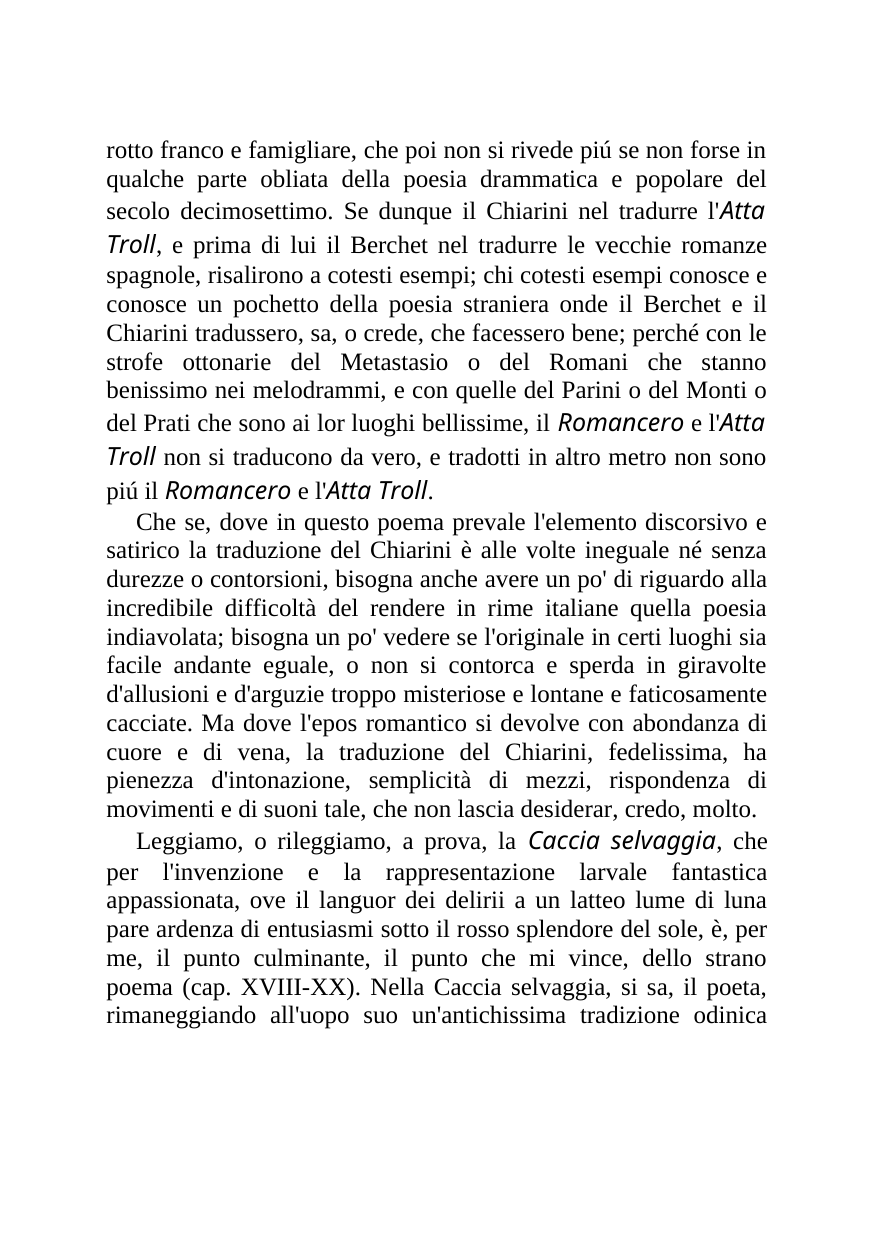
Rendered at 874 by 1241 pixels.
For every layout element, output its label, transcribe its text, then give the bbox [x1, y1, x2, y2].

text Che se, dove in questo poema prevale l'elemento discorsivo e satirico la traduzione del Chiarini è alle volte ineguale né senza durezze o contorsioni, bisogna anche avere un po' di riguardo alla incredibile difficoltà del rendere in rime italiane quella poesia indiavolata; bisogna un po' vedere se l'originale in certi luoghi sia facile andante eguale, o non si contorca e sperda in giravolte d'allusioni e d'arguzie troppo misteriose e lontane e faticosamente cacciate. Ma dove l'epos romantico si devolve con abondanza di cuore e di vena, la traduzione del Chiarini, fedelissima, ha pienezza d'intonazione, semplicità di mezzi, rispondenza di movimenti e di suoni tale, che non lascia desiderar, credo, molto. [106, 507, 768, 823]
text Leggiamo, o rileggiamo, a prova, la Caccia selvaggia, che per l'invenzione e la rappresentazione larvale fantastica appassionata, ove il languor dei delirii a un latteo lume di luna pare ardenza di entusiasmi sotto il rosso splendore del sole, è, per me, il punto culminante, il punto che mi vince, dello strano poema (cap. XVIII-XX). Nella Caccia selvaggia, si sa, il poeta, rimaneggiando all'uopo suo un'antichissima tradizione odinica [106, 823, 768, 1029]
text rotto franco e famigliare, che poi non si rivede piú se non forse in qualche parte obliata della poesia drammatica e popolare del secolo decimosettimo. Se dunque il Chiarini nel tradurre l'Atta Troll, e prima di lui il Berchet nel tradurre le vecchie romanze spagnole, risalirono a cotesti esempi; chi cotesti esempi conosce e conosce un pochetto della poesia straniera onde il Berchet e il Chiarini tradussero, sa, o crede, che facessero bene; perché con le strofe ottonarie del Metastasio o del Romani che stanno benissimo nei melodrammi, e con quelle del Parini o del Monti o del Prati che sono ai lor luoghi bellissime, il Romancero e l'Atta Troll non si traducono da vero, e tradotti in altro metro non sono piú il Romancero e l'Atta Troll. [106, 135, 768, 507]
